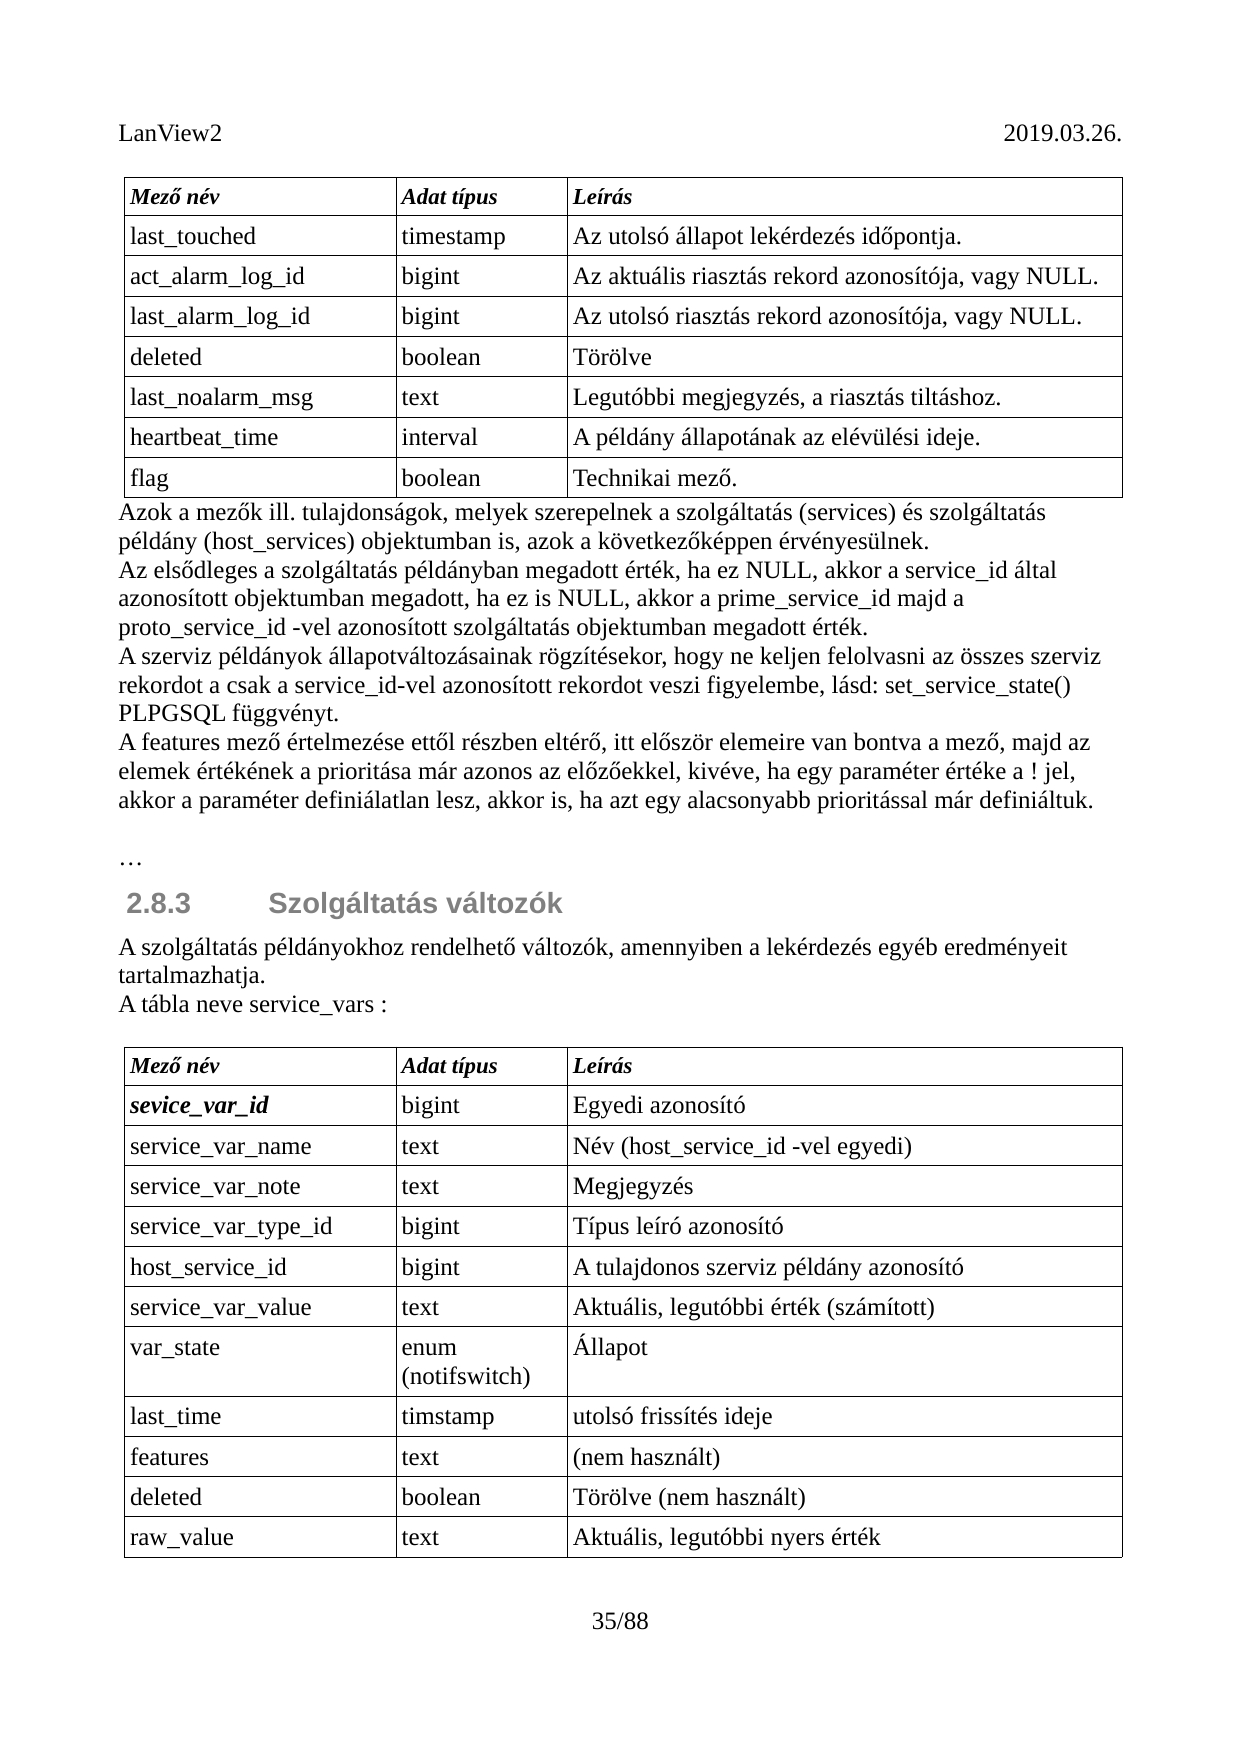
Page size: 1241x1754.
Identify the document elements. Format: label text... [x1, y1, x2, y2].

table_cell flag [125, 458, 396, 497]
table_cell last_time [125, 1397, 396, 1436]
table_cell timestamp [397, 216, 567, 255]
table_cell bigint [397, 297, 567, 336]
table_cell bigint [397, 256, 567, 296]
table_cell Az utolsó riasztás rekord azonosítója, vagy NULL. [568, 297, 1122, 336]
table_cell boolean [397, 458, 567, 497]
table_header Mező név [125, 178, 396, 215]
table_cell timstamp [397, 1397, 567, 1436]
table_header Leírás [568, 178, 1122, 215]
table_cell service_var_value [125, 1287, 396, 1326]
text A tábla neve service_vars : [118, 989, 1122, 1018]
table_cell Egyedi azonosító [568, 1086, 1122, 1125]
table_cell (nem használt) [568, 1437, 1122, 1476]
table_cell Aktuális, legutóbbi érték (számított) [568, 1287, 1122, 1326]
table_cell bigint [397, 1207, 567, 1246]
subtitle Szolgáltatás változók [118, 886, 1122, 919]
table_cell utolsó frissítés ideje [568, 1397, 1122, 1436]
table_cell Technikai mező. [568, 458, 1122, 497]
table_cell enum (notifswitch) [397, 1327, 567, 1396]
table_cell boolean [397, 337, 567, 376]
table_cell Megjegyzés [568, 1166, 1122, 1206]
table_cell heartbeat_time [125, 418, 396, 457]
table_cell Legutóbbi megjegyzés, a riasztás tiltáshoz. [568, 377, 1122, 417]
table_cell Aktuális, legutóbbi nyers érték [568, 1517, 1122, 1557]
table_cell text [397, 1166, 567, 1206]
table_header Leírás [568, 1048, 1122, 1084]
table_cell Típus leíró azonosító [568, 1207, 1122, 1246]
table_cell deleted [125, 337, 396, 376]
table_cell bigint [397, 1247, 567, 1286]
table_header Adat típus [397, 1048, 567, 1084]
table_cell Törölve (nem használt) [568, 1477, 1122, 1516]
table_cell service_var_note [125, 1166, 396, 1206]
table_cell text [397, 1287, 567, 1326]
table_cell text [397, 1517, 567, 1557]
table_cell Az utolsó állapot lekérdezés időpontja. [568, 216, 1122, 255]
table_cell last_touched [125, 216, 396, 255]
table_cell Az aktuális riasztás rekord azonosítója, vagy NULL. [568, 256, 1122, 296]
table_cell interval [397, 418, 567, 457]
table_cell bigint [397, 1086, 567, 1125]
table_cell Név (host_service_id -vel egyedi) [568, 1126, 1122, 1165]
table_cell last_alarm_log_id [125, 297, 396, 336]
table_cell deleted [125, 1477, 396, 1516]
table_header Adat típus [397, 178, 567, 215]
table_cell features [125, 1437, 396, 1476]
table_cell raw_value [125, 1517, 396, 1557]
table_cell text [397, 1437, 567, 1476]
table_cell var_state [125, 1327, 396, 1396]
table_cell last_noalarm_msg [125, 377, 396, 417]
text A szolgáltatás példányokhoz rendelhető változók, amennyiben a lekérdezés egyéb eredményeit tartalmazhatja. [118, 932, 1122, 989]
table_header Mező név [125, 1048, 396, 1084]
text Azok a mezők ill. tulajdonságok, melyek szerepelnek a szolgáltatás (services) és szolgáltatás példány (host_services) objektumban is, azok a következőképpen érvényesülnek. [118, 497, 1122, 555]
table_cell text [397, 377, 567, 417]
table_cell Állapot [568, 1327, 1122, 1396]
text A features mező értelmezése ettől részben eltérő, itt először elemeire van bontva a mező, majd az elemek értékének a prioritása már azonos az előzőekkel, kivéve, ha egy paraméter értéke a ! jel, akkor a paraméter definiálatlan lesz, akkor is, ha azt egy alacsonyabb prioritással már definiáltuk. [118, 727, 1122, 813]
table_cell Törölve [568, 337, 1122, 376]
table_cell act_alarm_log_id [125, 256, 396, 296]
table_cell A példány állapotának az elévülési ideje. [568, 418, 1122, 457]
text A szerviz példányok állapotváltozásainak rögzítésekor, hogy ne keljen felolvasni az összes szerviz rekordot a csak a service_id-vel azonosított rekordot veszi figyelembe, lásd: set_service_state() PLPGSQL függvényt. [118, 641, 1122, 727]
table_cell boolean [397, 1477, 567, 1516]
table_cell service_var_type_id [125, 1207, 396, 1246]
table_cell service_var_name [125, 1126, 396, 1165]
table_cell text [397, 1126, 567, 1165]
table_cell host_service_id [125, 1247, 396, 1286]
table_cell sevice_var_id [125, 1086, 396, 1125]
table_cell A tulajdonos szerviz példány azonosító [568, 1247, 1122, 1286]
text … [118, 842, 1122, 871]
text Az elsődleges a szolgáltatás példányban megadott érték, ha ez NULL, akkor a service_id által azonosított objektumban megadott, ha ez is NULL, akkor a prime_service_id majd a proto_service_id -vel azonosított szolgáltatás objektumban megadott érték. [118, 555, 1122, 641]
